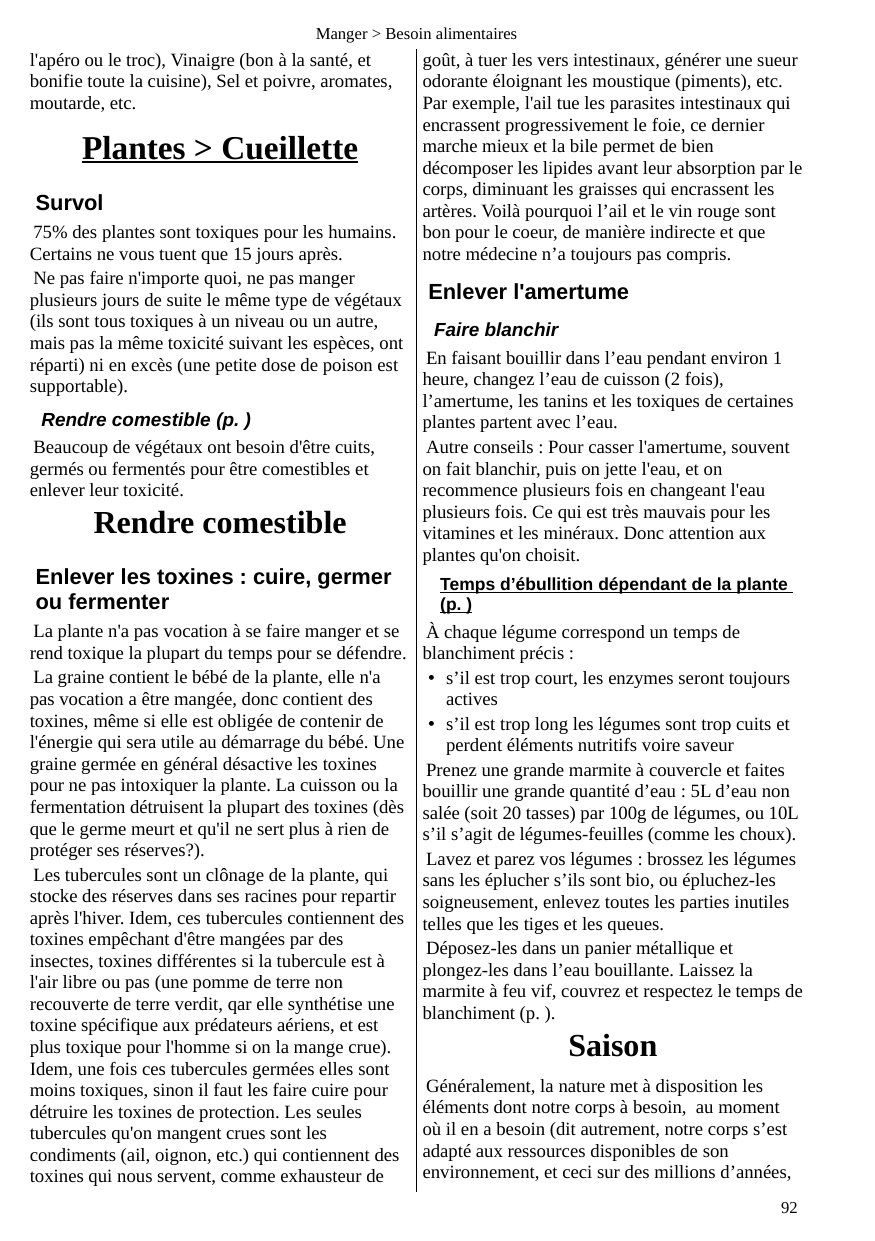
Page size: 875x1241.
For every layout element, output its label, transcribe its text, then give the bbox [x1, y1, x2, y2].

text Les tubercules sont un clônage de la plante, qui stocke des réserves dans ses racines pour repartir après l'hiver. Idem, ces tubercules contiennent des toxines empêchant d'être mangées par des insectes, toxines différentes si la tubercule est à l'air libre ou pas (une pomme de terre non recouverte de terre verdit, qar elle synthétise une toxine spécifique aux prédateurs aériens, et est plus toxique pour l'homme si on la mange crue). Idem, une fois ces tubercules germées elles sont moins toxiques, sinon il faut les faire cuire pour détruire les toxines de protection. Les seules tubercules qu'on mangent crues sont les condiments (ail, oignon, etc.) qui contiennent des toxines qui nous servent, comme exhausteur de [29, 863, 411, 1187]
subtitle Survol [35, 190, 411, 215]
text Beaucoup de végétaux ont besoin d'être cuits, germés ou fermentés pour être comestibles et enlever leur toxicité. [29, 436, 411, 501]
subtitle Rendre comestible [29, 504, 411, 541]
subtitle Rendre comestible (p. ) [41, 408, 411, 430]
text La graine contient le bébé de la plante, elle n'a pas vocation a être mangée, donc contient des toxines, même si elle est obligée de contenir de l'énergie qui sera utile au démarrage du bébé. Une graine germée en général désactive les toxines pour ne pas intoxiquer la plante. La cuisson ou la fermentation détruisent la plupart des toxines (dès que le germe meurt et qu'il ne sert plus à rien de protéger ses réserves?). [29, 666, 411, 861]
text Déposez-les dans un panier métallique et plongez-les dans l’eau bouillante. Laissez la marmite à feu vif, couvrez et respectez le temps de blanchiment (p. ). [422, 937, 803, 1023]
text À chaque légume correspond un temps de blanchiment précis : [422, 621, 803, 664]
text Généralement, la nature met à disposition les éléments dont notre corps à besoin, au moment où il en a besoin (dit autrement, notre corps s’est adapté aux ressources disponibles de son environnement, et ceci sur des millions d’années, [422, 1075, 803, 1183]
subtitle Enlever les toxines : cuire, germer ou fermenter [35, 564, 411, 614]
subtitle Plantes > Cueillette [29, 128, 411, 166]
text Ne pas faire n'importe quoi, ne pas manger plusieurs jours de suite le même type de végétaux (ils sont tous toxiques à un niveau ou un autre, mais pas la même toxicité suivant les espèces, ont réparti) ni en excès (une petite dose de poison est supportable). [29, 267, 411, 397]
text 75% des plantes sont toxiques pour les humains. Certains ne vous tuent que 15 jours après. [29, 221, 411, 264]
subtitle Faire blanchir [434, 319, 803, 341]
text En faisant bouillir dans l’eau pendant environ 1 heure, changez l’eau de cuisson (2 fois), l’amertume, les tanins et les toxiques de certaines plantes partent avec l’eau. [422, 347, 803, 433]
list s’il est trop long les légumes sont trop cuits et perdent éléments nutritifs voire saveur [428, 713, 803, 756]
text La plante n'a pas vocation à se faire manger et se rend toxique la plupart du temps pour se défendre. [29, 620, 411, 663]
text Autre conseils : Pour casser l'amertume, souvent on fait blanchir, puis on jette l'eau, et on recommence plusieurs fois en changeant l'eau plusieurs fois. Ce qui est très mauvais pour les vitamines et les minéraux. Donc attention aux plantes qu'on choisit. [422, 436, 803, 565]
subtitle Saison [422, 1026, 803, 1063]
subtitle Temps d’ébullition dépendant de la plante (p. ) [440, 574, 803, 614]
list s’il est trop court, les enzymes seront toujours actives [428, 667, 803, 710]
text Prenez une grande marmite à couvercle et faites bouillir une grande quantité d’eau : 5L d’eau non salée (soit 20 tasses) par 100g de légumes, ou 10L s’il s’agit de légumes-feuilles (comme les choux). [422, 759, 803, 845]
text l'apéro ou le troc), Vinaigre (bon à la santé, et bonifie toute la cuisine), Sel et poivre, aromates, moutarde, etc. [29, 49, 411, 113]
subtitle Enlever l'amertume [428, 279, 803, 304]
text Lavez et parez vos légumes : brossez les légumes sans les éplucher s’ils sont bio, ou épluchez-les soigneusement, enlevez toutes les parties inutiles telles que les tiges et les queues. [422, 848, 803, 934]
text goût, à tuer les vers intestinaux, générer une sueur odorante éloignant les moustique (piments), etc. Par exemple, l'ail tue les parasites intestinaux qui encrassent progressivement le foie, ce dernier marche mieux et la bile permet de bien décomposer les lipides avant leur absorption par le corps, diminuant les graisses qui encrassent les artères. Voilà pourquoi l’ail et le vin rouge sont bon pour le coeur, de manière indirecte et que notre médecine n’a toujours pas compris. [422, 49, 803, 264]
